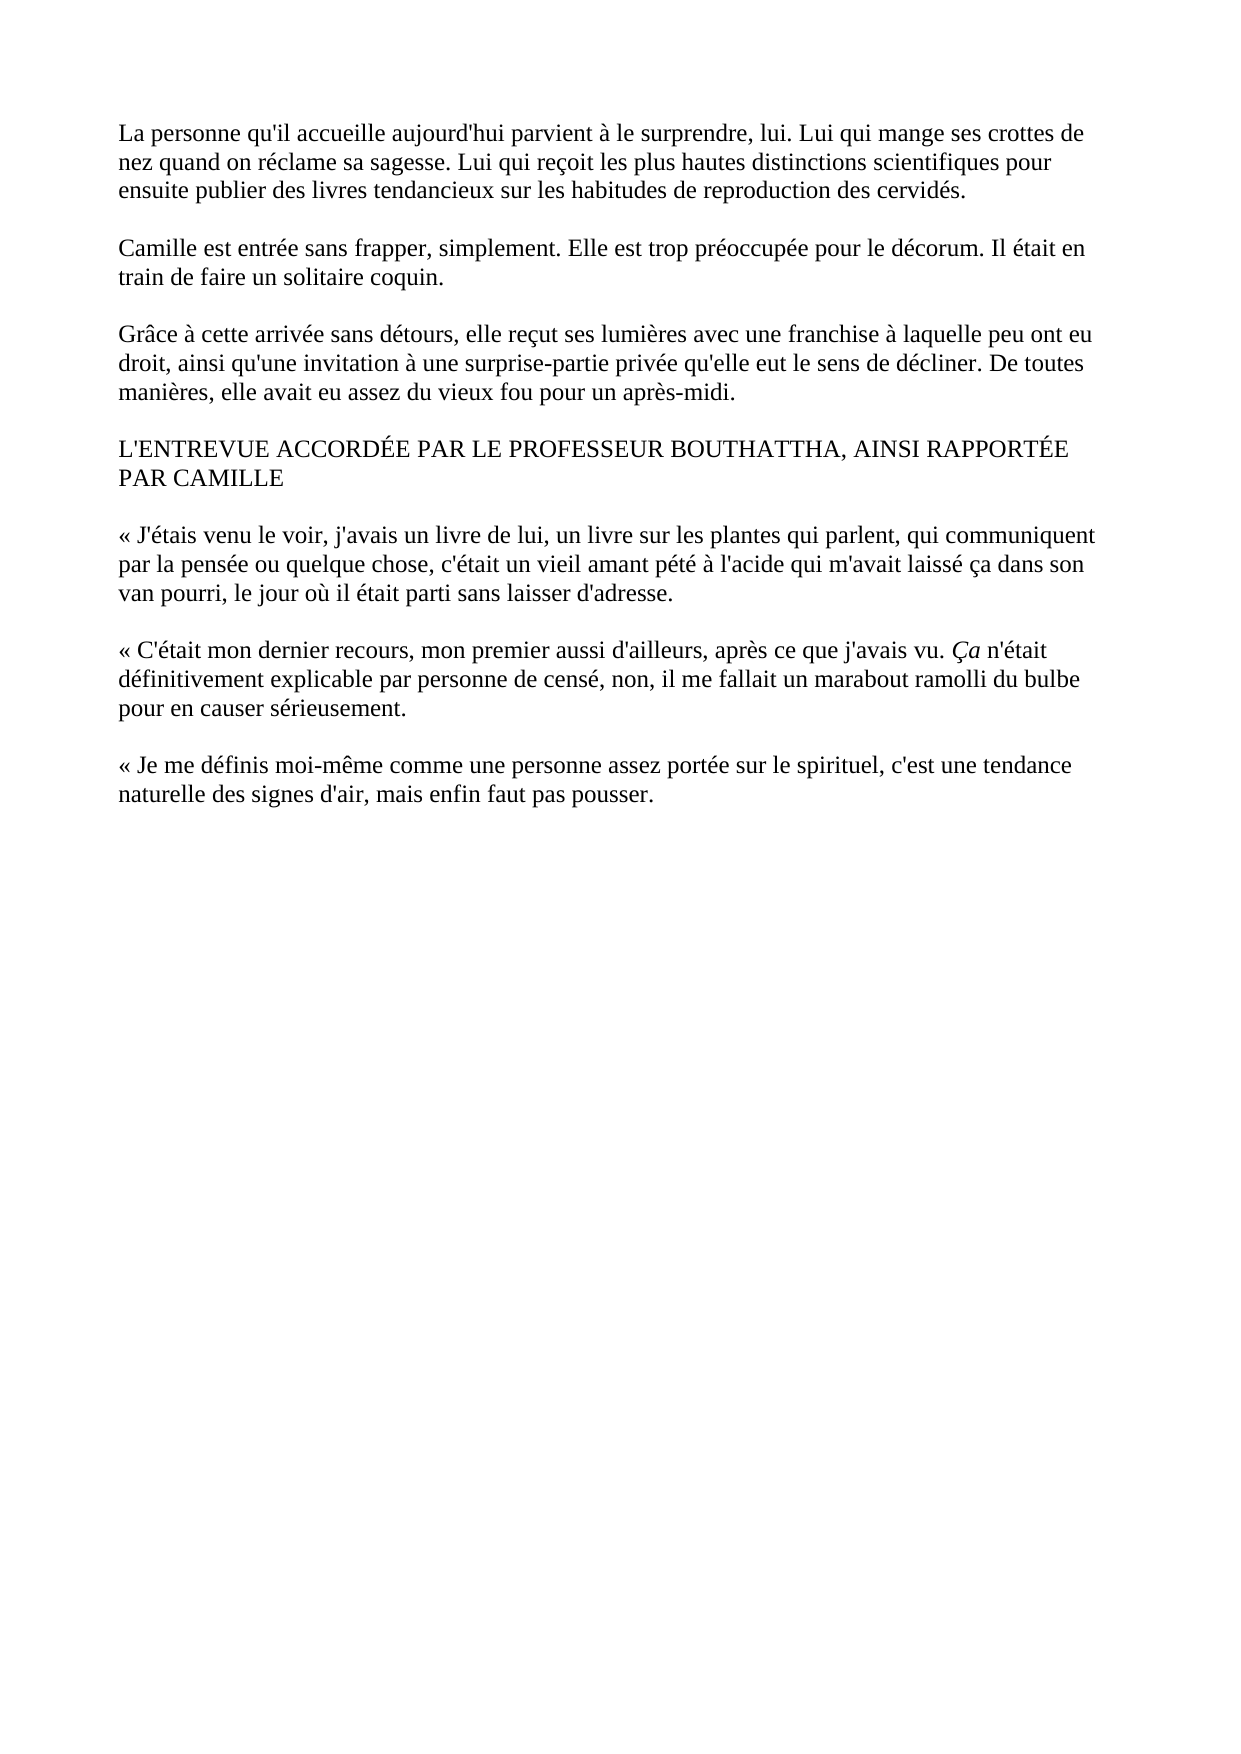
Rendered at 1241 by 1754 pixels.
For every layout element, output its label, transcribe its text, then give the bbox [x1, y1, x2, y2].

text « J'étais venu le voir, j'avais un livre de lui, un livre sur les plantes qui parlent, qui communiquent par la pensée ou quelque chose, c'était un vieil amant pété à l'acide qui m'avait laissé ça dans son van pourri, le jour où il était parti sans laisser d'adresse. [118, 521, 1122, 607]
text Grâce à cette arrivée sans détours, elle reçut ses lumières avec une franchise à laquelle peu ont eu droit, ainsi qu'une invitation à une surprise-partie privée qu'elle eut le sens de décliner. De toutes manières, elle avait eu assez du vieux fou pour un après-midi. [118, 319, 1122, 406]
text « Je me définis moi-même comme une personne assez portée sur le spirituel, c'est une tendance naturelle des signes d'air, mais enfin faut pas pousser. [118, 751, 1122, 808]
text La personne qu'il accueille aujourd'hui parvient à le surprendre, lui. Lui qui mange ses crottes de nez quand on réclame sa sagesse. Lui qui reçoit les plus hautes distinctions scientifiques pour ensuite publier des livres tendancieux sur les habitudes de reproduction des cervidés. [118, 118, 1122, 204]
text « C'était mon dernier recours, mon premier aussi d'ailleurs, après ce que j'avais vu. Ça n'était définitivement explicable par personne de censé, non, il me fallait un marabout ramolli du bulbe pour en causer sérieusement. [118, 636, 1122, 722]
text Camille est entrée sans frapper, simplement. Elle est trop préoccupée pour le décorum. Il était en train de faire un solitaire coquin. [118, 233, 1122, 291]
text L'ENTREVUE ACCORDÉE PAR LE PROFESSEUR BOUTHATTHA, AINSI RAPPORTÉE PAR CAMILLE [118, 434, 1122, 492]
